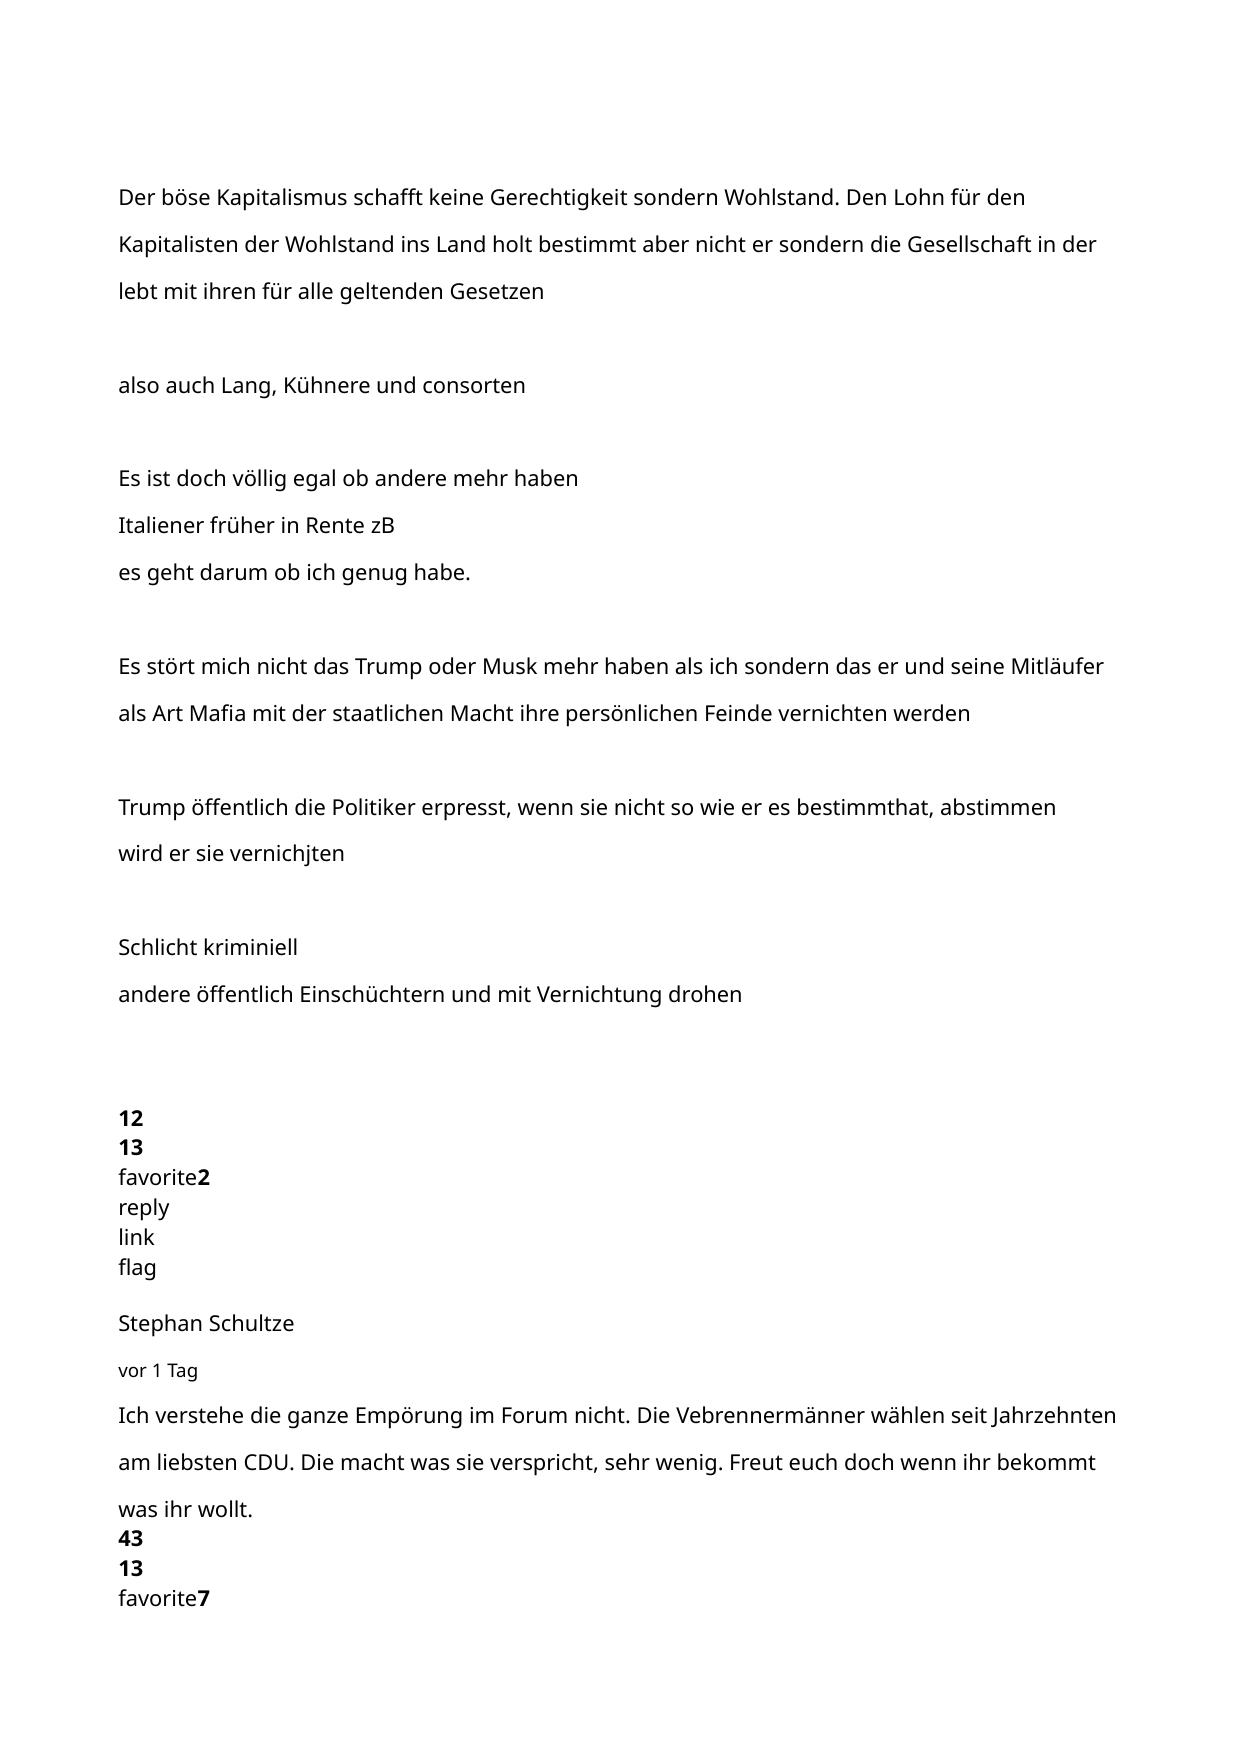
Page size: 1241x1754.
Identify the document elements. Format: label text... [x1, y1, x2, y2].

text vor 1 Tag [118, 1353, 1122, 1383]
text 43 [118, 1523, 1122, 1553]
text favorite7 [118, 1583, 1122, 1613]
text favorite2 [118, 1162, 1122, 1192]
text reply [118, 1192, 1122, 1222]
text Ich verstehe die ganze Empörung im Forum nicht. Die Vebrennermänner wählen seit Jahrzehnten am liebsten CDU. Die macht was sie verspricht, sehr wenig. Freut euch doch wenn ihr bekommt was ihr wollt. [118, 1383, 1122, 1523]
text Der böse Kapitalismus schafft keine Gerechtigkeit sondern Wohlstand. Den Lohn für den Kapitalisten der Wohlstand ins Land holt bestimmt aber nicht er sondern die Gesellschaft in der lebt mit ihren für alle geltenden Gesetzen also auch Lang, Kühnere und consorten Es ist doch völlig egal ob andere mehr haben Italiener früher in Rente zB es geht darum ob ich genug habe. Es stört mich nicht das Trump oder Musk mehr haben als ich sondern das er und seine Mitläufer als Art Mafia mit der staatlichen Macht ihre persönlichen Feinde vernichten werden Trump öffentlich die Politiker erpresst, wenn sie nicht so wie er es bestimmthat, abstimmen wird er sie vernichjten Schlicht kriminiell andere öffentlich Einschüchtern und mit Vernichtung drohen [118, 118, 1122, 1102]
text 13 [118, 1132, 1122, 1162]
text flag [118, 1251, 1122, 1281]
text Stephan Schultze [118, 1297, 1114, 1337]
text 12 [118, 1102, 1122, 1132]
text link [118, 1222, 1122, 1251]
text 13 [118, 1553, 1122, 1583]
